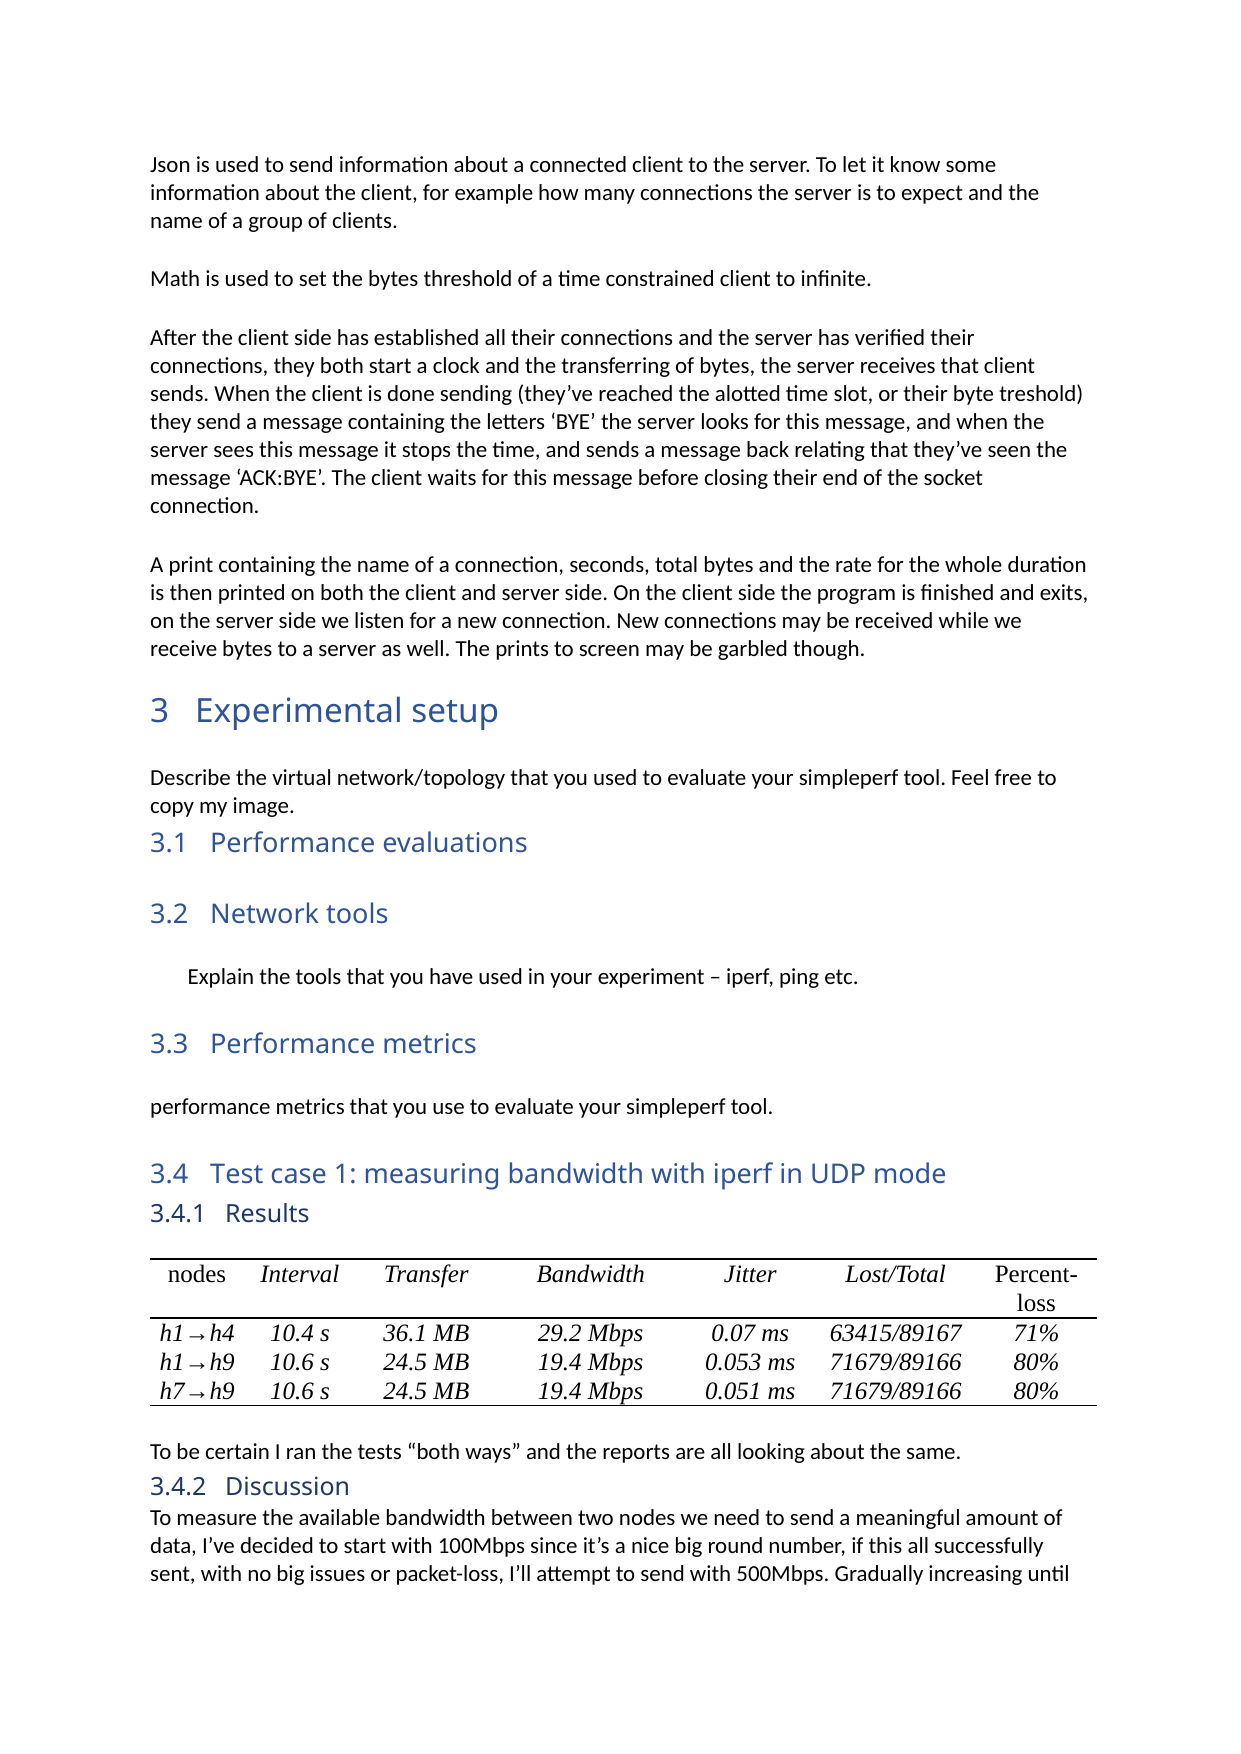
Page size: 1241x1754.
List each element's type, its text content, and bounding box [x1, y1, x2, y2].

subtitle Network tools [150, 894, 1090, 931]
table_header Bandwidth [496, 1260, 684, 1317]
subtitle Performance evaluations [150, 823, 1090, 860]
text performance metrics that you use to evaluate your simpleperf tool. [150, 1092, 1090, 1120]
text To measure the available bandwidth between two nodes we need to send a meaningful amount of data, I’ve decided to start with 100Mbps since it’s a nice big round number, if this all successfully sent, with no big issues or packet-loss, I’ll attempt to send with 500Mbps. Gradually increasing until [150, 1503, 1090, 1587]
table_cell 80% [976, 1376, 1097, 1405]
table_header Interval [244, 1260, 356, 1317]
table_cell h1→h4 [150, 1319, 244, 1347]
table_header Transfer [356, 1260, 496, 1317]
table_cell h7→h9 [150, 1376, 244, 1405]
table_cell 10.6 s [244, 1347, 356, 1376]
table_cell 10.6 s [244, 1376, 356, 1405]
table_cell 36.1 MB [356, 1319, 496, 1347]
text A print containing the name of a connection, seconds, total bytes and the rate for the whole duration is then printed on both the client and server side. On the client side the program is finished and exits, on the server side we listen for a new connection. New connections may be received while we receive bytes to a server as well. The prints to screen may be garbled though. [150, 550, 1090, 662]
table_cell 63415/89167 [815, 1319, 976, 1347]
table_cell 24.5 MB [356, 1347, 496, 1376]
subtitle Performance metrics [150, 1025, 1090, 1062]
table_cell 24.5 MB [356, 1376, 496, 1405]
table_cell 71679/89166 [815, 1376, 976, 1405]
text Explain the tools that you have used in your experiment – iperf, ping etc. [187, 962, 1090, 990]
text Describe the virtual network/topology that you used to evaluate your simpleperf tool. Feel free to copy my image. [150, 763, 1090, 819]
text Math is used to set the bytes threshold of a time constrained client to infinite. [150, 264, 1090, 293]
subtitle Discussion [150, 1469, 1090, 1503]
table_header Jitter [685, 1260, 815, 1317]
text To be certain I ran the tests “both ways” and the reports are all looking about the same. [150, 1437, 1090, 1465]
table_cell 71% [976, 1319, 1097, 1347]
table_cell 80% [976, 1347, 1097, 1376]
table_cell 10.4 s [244, 1319, 356, 1347]
table_cell 0.053 ms [685, 1347, 815, 1376]
subtitle Test case 1: measuring bandwidth with iperf in UDP mode [150, 1155, 1090, 1192]
text Json is used to send information about a connected client to the server. To let it know some information about the client, for example how many connections the server is to expect and the name of a group of clients. [150, 150, 1090, 234]
table_cell 19.4 Mbps [496, 1347, 684, 1376]
table_header Lost/Total [815, 1260, 976, 1317]
table_header Percent- loss [976, 1260, 1097, 1317]
table_cell 0.07 ms [685, 1319, 815, 1347]
table_cell 29.2 Mbps [496, 1319, 684, 1347]
table_header nodes [150, 1260, 244, 1317]
subtitle Results [150, 1196, 1090, 1230]
table_cell h1→h9 [150, 1347, 244, 1376]
table_cell 19.4 Mbps [496, 1376, 684, 1405]
table_cell 71679/89166 [815, 1347, 976, 1376]
table_cell 0.051 ms [685, 1376, 815, 1405]
subtitle Experimental setup [150, 687, 1090, 732]
text After the client side has established all their connections and the server has verified their connections, they both start a clock and the transferring of bytes, the server receives that client sends. When the client is done sending (they’ve reached the alotted time slot, or their byte treshold) they send a message containing the letters ‘BYE’ the server looks for this message, and when the server sees this message it stops the time, and sends a message back relating that they’ve seen the message ‘ACK:BYE’. The client waits for this message before closing their end of the socket connection. [150, 323, 1090, 519]
